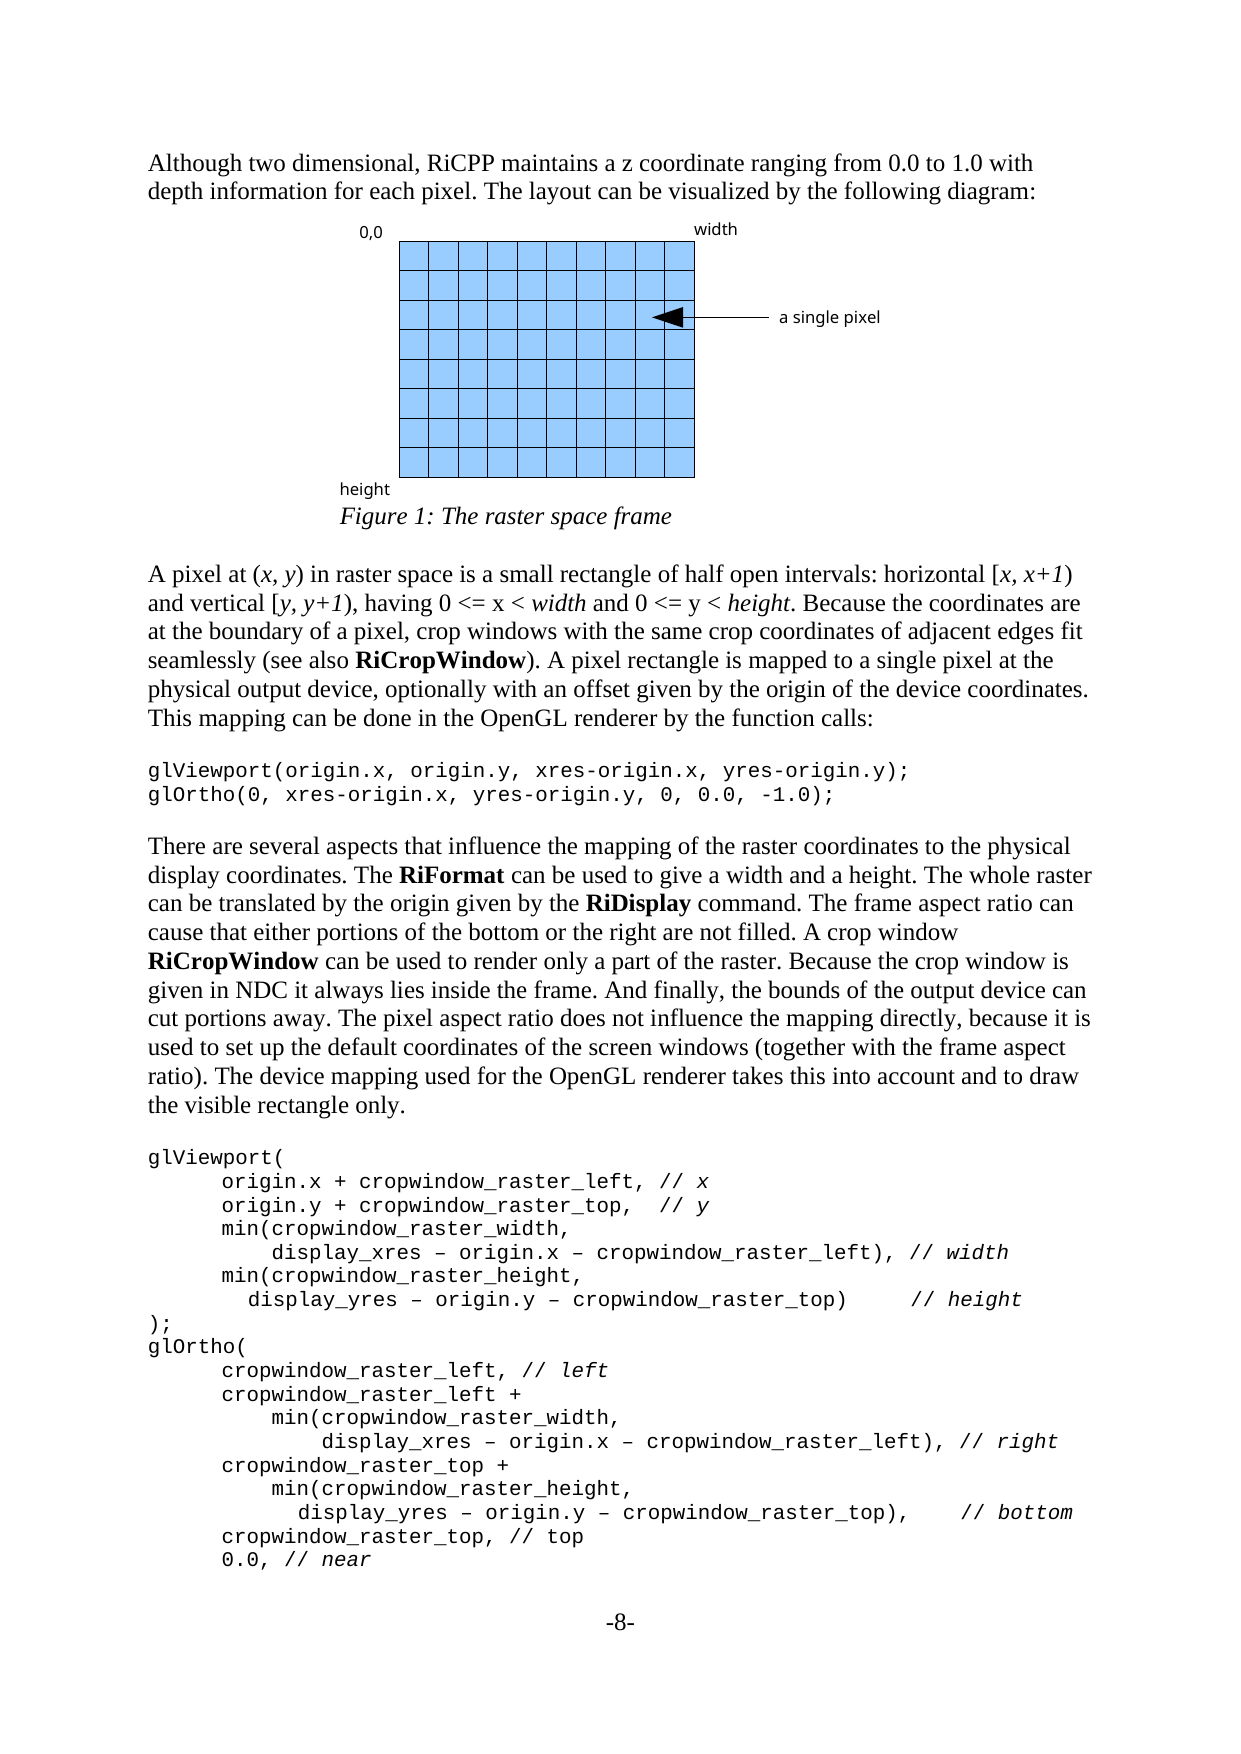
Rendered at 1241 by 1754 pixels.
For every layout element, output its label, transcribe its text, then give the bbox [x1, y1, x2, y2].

text min(cropwindow_raster_height, [148, 1266, 1092, 1289]
text display_yres – origin.y – cropwindow_raster_top), // bottom [148, 1502, 1092, 1526]
text cropwindow_raster_left, // left [148, 1360, 1092, 1384]
text glOrtho(0, xres-origin.x, yres-origin.y, 0, 0.0, -1.0); [148, 784, 1092, 807]
text cropwindow_raster_left + [148, 1384, 1092, 1407]
text display_xres – origin.x – cropwindow_raster_left), // right [148, 1431, 1092, 1455]
text min(cropwindow_raster_width, [148, 1218, 1092, 1242]
text Figure 1: The raster space frame [339, 230, 901, 530]
text glViewport( [148, 1147, 1092, 1171]
text glOrtho( [148, 1336, 1092, 1360]
text min(cropwindow_raster_width, [148, 1407, 1092, 1431]
text cropwindow_raster_top + [148, 1455, 1092, 1478]
text 0.0, // near [148, 1549, 1092, 1573]
text display_xres – origin.x – cropwindow_raster_left), // width [148, 1242, 1092, 1266]
text min(cropwindow_raster_height, [148, 1478, 1092, 1502]
text A pixel at (x, y) in raster space is a small rectangle of half open intervals: horizontal [x, x+1) and vertical [y, y+1), having 0 <= x < width and 0 <= y < height. Because the coordinates are at the boundary of a pixel, crop windows with the same crop coordinates of adjacent edges fit seamlessly (see also RiCropWindow). A pixel rectangle is mapped to a single pixel at the physical output device, optionally with an offset given by the origin of the device coordinates. This mapping can be done in the OpenGL renderer by the function calls: [148, 559, 1092, 731]
text origin.x + cropwindow_raster_left, // x [148, 1171, 1092, 1194]
text cropwindow_raster_top, // top [148, 1526, 1092, 1549]
text Although two dimensional, RiCPP maintains a z coordinate ranging from 0.0 to 1.0 with depth information for each pixel. The layout can be visualized by the following diagram: [148, 148, 1092, 205]
text ); [148, 1313, 1092, 1336]
text There are several aspects that influence the mapping of the raster coordinates to the physical display coordinates. The RiFormat can be used to give a width and a height. The whole raster can be translated by the origin given by the RiDisplay command. The frame aspect ratio can cause that either portions of the bottom or the right are not filled. A crop window RiCropWindow can be used to render only a part of the raster. Because the crop window is given in NDC it always lies inside the frame. And finally, the bounds of the output device can cut portions away. The pixel aspect ratio does not influence the mapping directly, because it is used to set up the default coordinates of the screen windows (together with the frame aspect ratio). The device mapping used for the OpenGL renderer takes this into account and to draw the visible rectangle only. [148, 831, 1092, 1118]
text display_yres – origin.y – cropwindow_raster_top) // height [148, 1289, 1092, 1313]
text glViewport(origin.x, origin.y, xres-origin.x, yres-origin.y); [148, 760, 1092, 784]
text origin.y + cropwindow_raster_top, // y [148, 1194, 1092, 1218]
